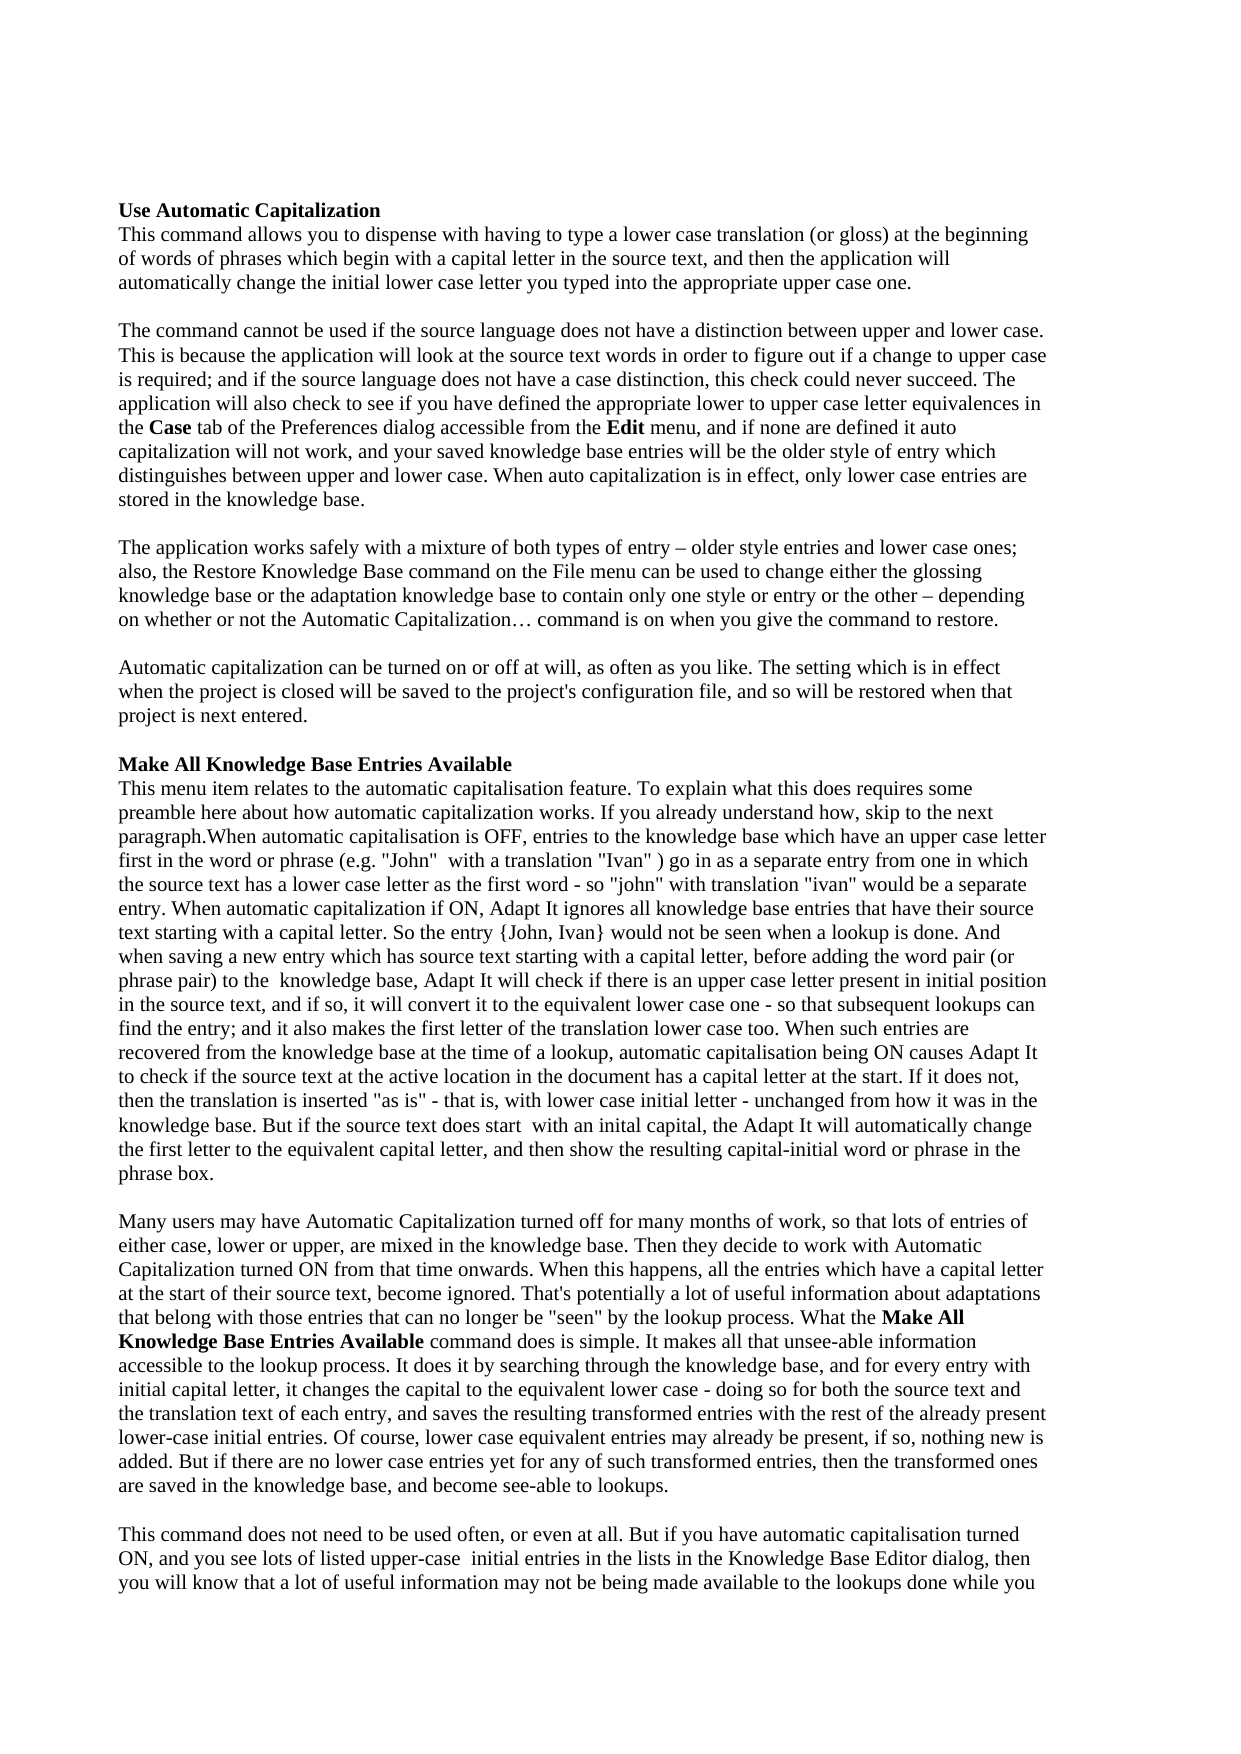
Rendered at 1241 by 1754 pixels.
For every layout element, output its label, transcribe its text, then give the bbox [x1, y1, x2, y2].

text The application works safely with a mixture of both types of entry – older style entries and lower case ones; also, the Restore Knowledge Base command on the File menu can be used to change either the glossing knowledge base or the adaptation knowledge base to contain only one style or entry or the other – depending on whether or not the Automatic Capitalization… command is on when you give the command to restore. [118, 535, 1048, 631]
text Use Automatic Capitalization [118, 198, 1048, 222]
text The command cannot be used if the source language does not have a distinction between upper and lower case. This is because the application will look at the source text words in order to figure out if a change to upper case is required; and if the source language does not have a case distinction, this check could never succeed. The application will also check to see if you have defined the appropriate lower to upper case letter equivalences in the Case tab of the Preferences dialog accessible from the Edit menu, and if none are defined it auto capitalization will not work, and your saved knowledge base entries will be the older style of entry which distinguishes between upper and lower case. When auto capitalization is in effect, only lower case entries are stored in the knowledge base. [118, 318, 1048, 511]
text This command does not need to be used often, or even at all. But if you have automatic capitalisation turned ON, and you see lots of listed upper-case initial entries in the lists in the Knowledge Base Editor dialog, then you will know that a lot of useful information may not be being made available to the lookups done while you [118, 1522, 1048, 1594]
text This command allows you to dispense with having to type a lower case translation (or gloss) at the beginning of words of phrases which begin with a capital letter in the source text, and then the application will automatically change the initial lower case letter you typed into the appropriate upper case one. [118, 222, 1048, 294]
text Make All Knowledge Base Entries Available [118, 752, 1048, 776]
text Automatic capitalization can be turned on or off at will, as often as you like. The setting which is in effect when the project is closed will be saved to the project's configuration file, and so will be restored when that project is next entered. [118, 655, 1048, 727]
text Many users may have Automatic Capitalization turned off for many months of work, so that lots of entries of either case, lower or upper, are mixed in the knowledge base. Then they decide to work with Automatic Capitalization turned ON from that time onwards. When this happens, all the entries which have a capital letter at the start of their source text, become ignored. That's potentially a lot of useful information about adaptations that belong with those entries that can no longer be "seen" by the lookup process. What the Make All Knowledge Base Entries Available command does is simple. It makes all that unsee-able information accessible to the lookup process. It does it by searching through the knowledge base, and for every entry with initial capital letter, it changes the capital to the equivalent lower case - doing so for both the source text and the translation text of each entry, and saves the resulting transformed entries with the rest of the already present lower-case initial entries. Of course, lower case equivalent entries may already be present, if so, nothing new is added. But if there are no lower case entries yet for any of such transformed entries, then the transformed ones are saved in the knowledge base, and become see-able to lookups. [118, 1209, 1048, 1497]
text This menu item relates to the automatic capitalisation feature. To explain what this does requires some preamble here about how automatic capitalization works. If you already understand how, skip to the next paragraph.When automatic capitalisation is OFF, entries to the knowledge base which have an upper case letter first in the word or phrase (e.g. "John" with a translation "Ivan" ) go in as a separate entry from one in which the source text has a lower case letter as the first word - so "john" with translation "ivan" would be a separate entry. When automatic capitalization if ON, Adapt It ignores all knowledge base entries that have their source text starting with a capital letter. So the entry {John, Ivan} would not be seen when a lookup is done. And when saving a new entry which has source text starting with a capital letter, before adding the word pair (or phrase pair) to the knowledge base, Adapt It will check if there is an upper case letter present in initial position in the source text, and if so, it will convert it to the equivalent lower case one - so that subsequent lookups can find the entry; and it also makes the first letter of the translation lower case too. When such entries are recovered from the knowledge base at the time of a lookup, automatic capitalisation being ON causes Adapt It to check if the source text at the active location in the document has a capital letter at the start. If it does not, then the translation is inserted "as is" - that is, with lower case initial letter - unchanged from how it was in the knowledge base. But if the source text does start with an inital capital, the Adapt It will automatically change the first letter to the equivalent capital letter, and then show the resulting capital-initial word or phrase in the phrase box. [118, 776, 1048, 1185]
